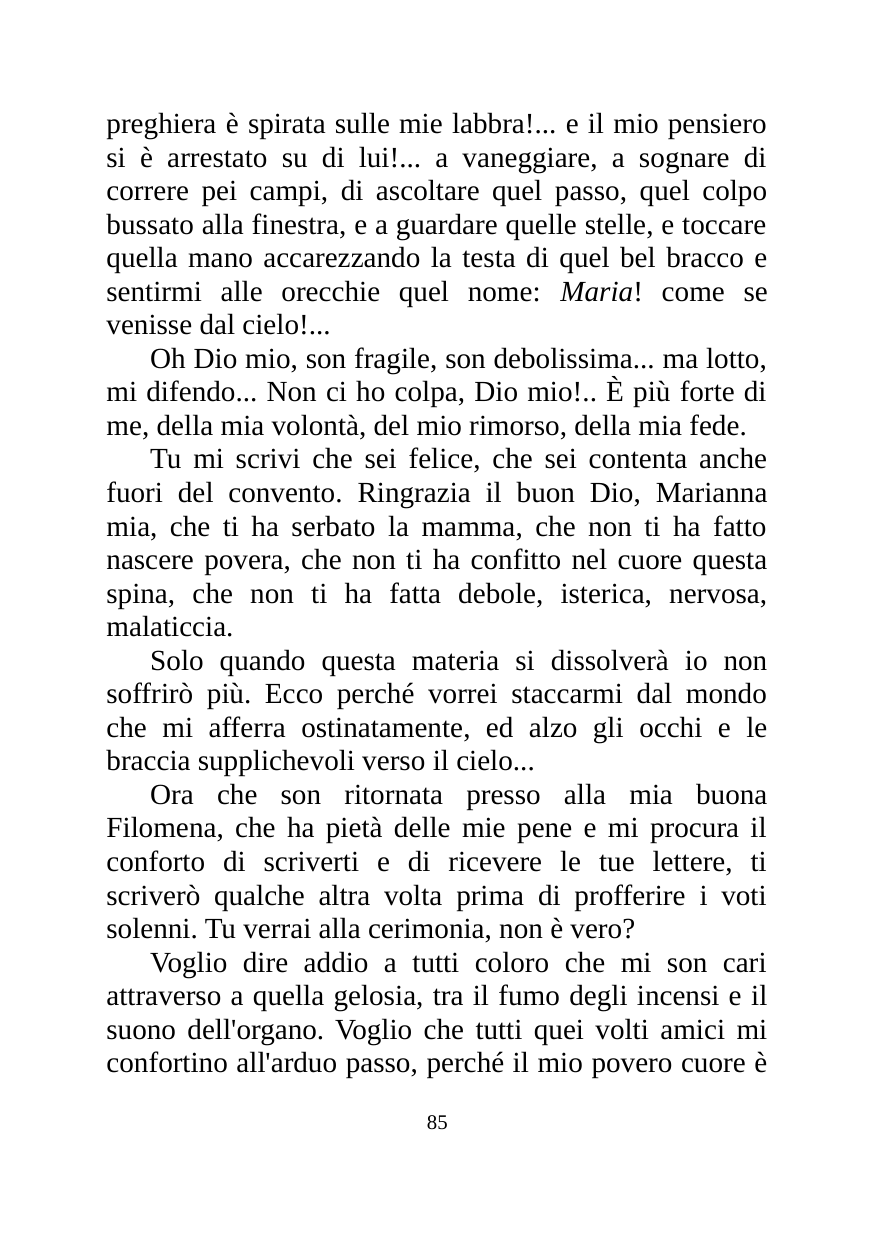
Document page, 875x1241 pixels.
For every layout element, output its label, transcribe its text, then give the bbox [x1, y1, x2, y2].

text Tu mi scrivi che sei felice, che sei contenta anche fuori del convento. Ringrazia il buon Dio, Marianna mia, che ti ha serbato la mamma, che non ti ha fatto nascere povera, che non ti ha confitto nel cuore questa spina, che non ti ha fatta debole, isterica, nervosa, malaticcia. [106, 442, 768, 643]
text Voglio dire addio a tutti coloro che mi son cari attraverso a quella gelosia, tra il fumo degli incensi e il suono dell'organo. Voglio che tutti quei volti amici mi confortino all'arduo passo, perché il mio povero cuore è [106, 945, 768, 1079]
text Oh Dio mio, son fragile, son debolissima... ma lotto, mi difendo... Non ci ho colpa, Dio mio!.. È più forte di me, della mia volontà, del mio rimorso, della mia fede. [106, 341, 768, 442]
text Ora che son ritornata presso alla mia buona Filomena, che ha pietà delle mie pene e mi procura il conforto di scriverti e di ricevere le tue lettere, ti scriverò qualche altra volta prima di profferire i voti solenni. Tu verrai alla cerimonia, non è vero? [106, 777, 768, 945]
text preghiera è spirata sulle mie labbra!... e il mio pensiero si è arrestato su di lui!... a vaneggiare, a sognare di correre pei campi, di ascoltare quel passo, quel colpo bussato alla finestra, e a guardare quelle stelle, e toccare quella mano accarezzando la testa di quel bel bracco e sentirmi alle orecchie quel nome: Maria! come se venisse dal cielo!... [106, 106, 768, 341]
text Solo quando questa materia si dissolverà io non soffrirò più. Ecco perché vorrei staccarmi dal mondo che mi afferra ostinatamente, ed alzo gli occhi e le braccia supplichevoli verso il cielo... [106, 643, 768, 777]
